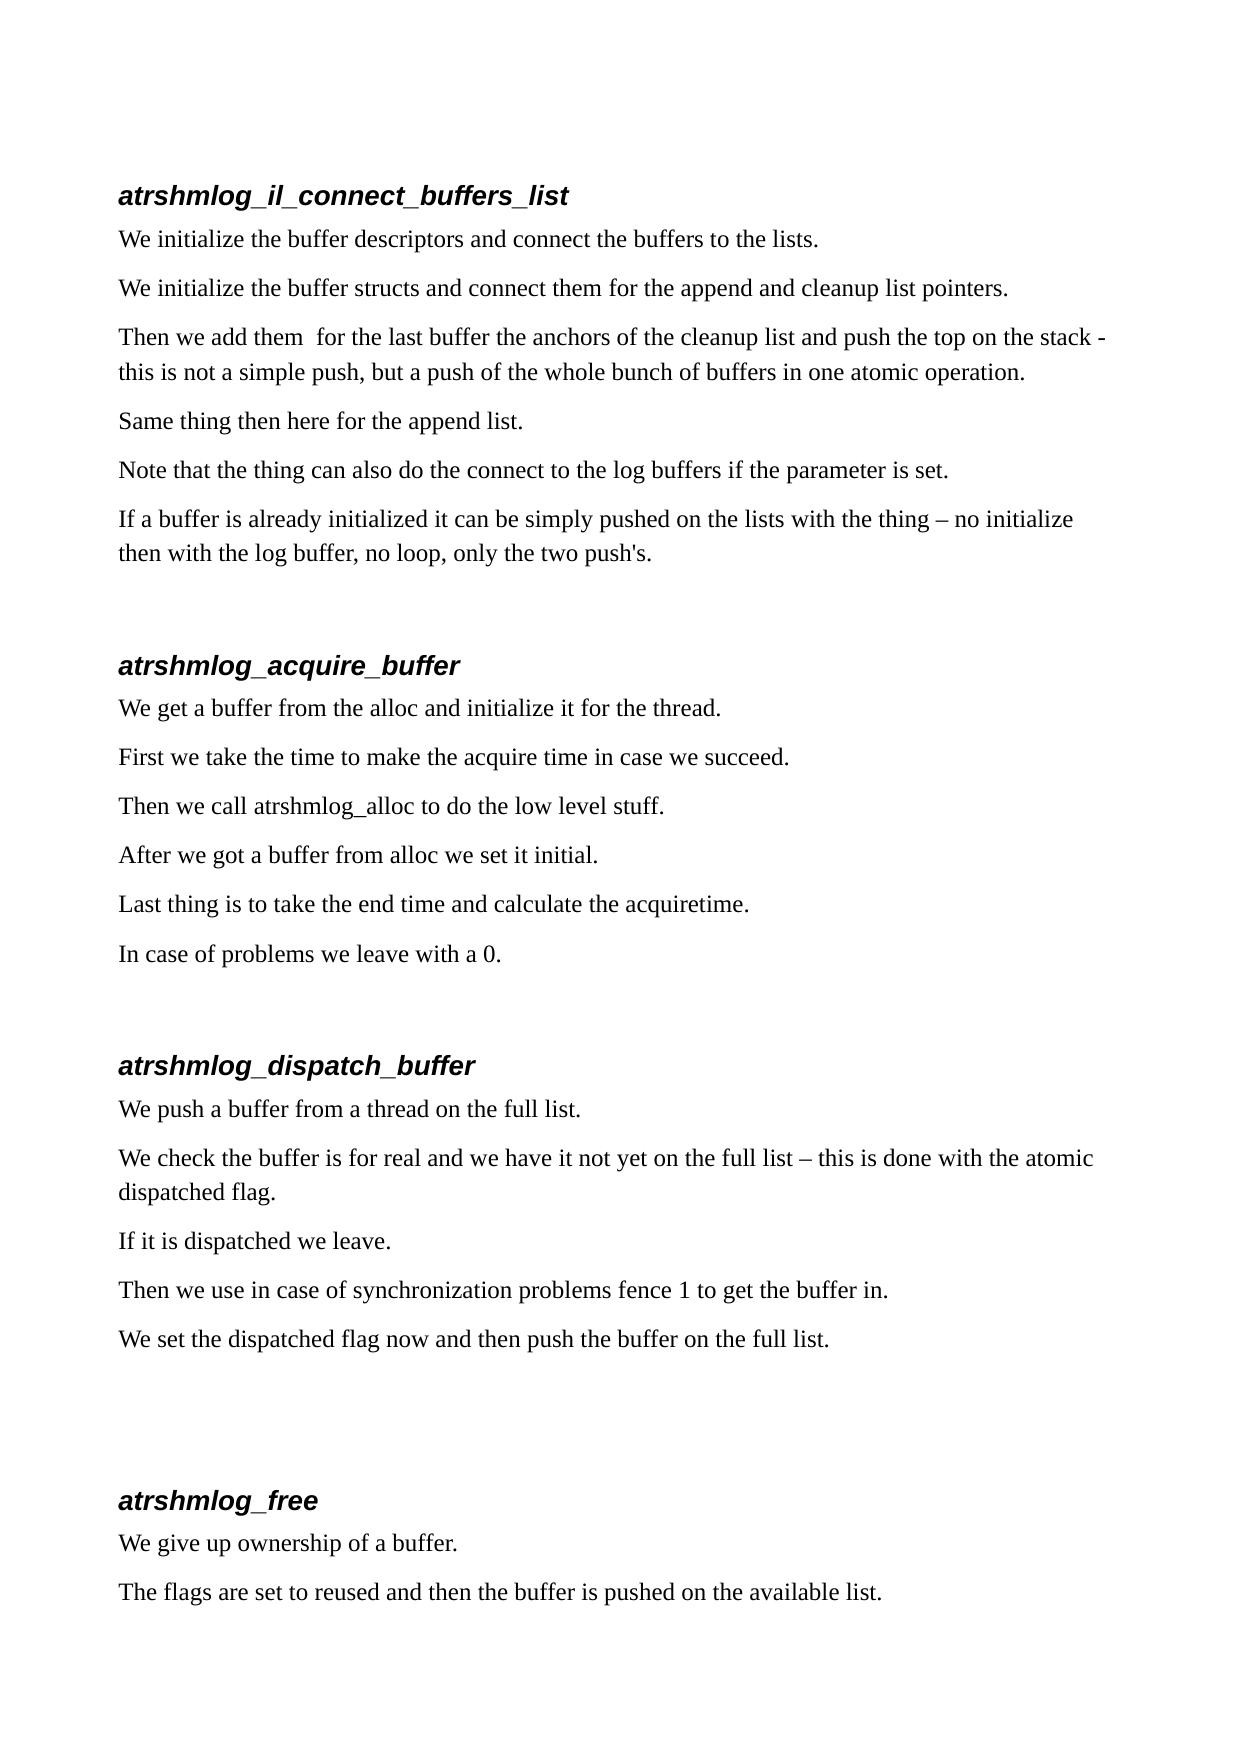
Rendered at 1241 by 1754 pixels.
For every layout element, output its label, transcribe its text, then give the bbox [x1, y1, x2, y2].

subtitle atrshmlog_dispatch_buffer [118, 1049, 1122, 1081]
text We check the buffer is for real and we have it not yet on the full list – this is done with the atomic dispatched flag. [118, 1143, 1122, 1206]
text If a buffer is already initialized it can be simply pushed on the lists with the thing – no initialize then with the log buffer, no loop, only the two push's. [118, 504, 1122, 567]
subtitle atrshmlog_free [118, 1484, 1122, 1516]
text We push a buffer from a thread on the full list. [118, 1094, 1122, 1122]
text If it is dispatched we leave. [118, 1226, 1122, 1255]
text Then we call atrshmlog_alloc to do the low level stuff. [118, 791, 1122, 820]
subtitle atrshmlog_il_connect_buffers_list [118, 180, 1122, 212]
text Last thing is to take the end time and calculate the acquiretime. [118, 889, 1122, 918]
text First we take the time to make the acquire time in case we succeed. [118, 742, 1122, 771]
text Then we use in case of synchronization problems fence 1 to get the buffer in. [118, 1275, 1122, 1304]
text After we got a buffer from alloc we set it initial. [118, 841, 1122, 869]
text In case of problems we leave with a 0. [118, 939, 1122, 967]
subtitle atrshmlog_acquire_buffer [118, 649, 1122, 681]
text We initialize the buffer descriptors and connect the buffers to the lists. [118, 224, 1122, 253]
text The flags are set to reused and then the buffer is pushed on the available list. [118, 1577, 1122, 1606]
text Then we add them for the last buffer the anchors of the cleanup list and push the top on the stack - this is not a simple push, but a push of the whole bunch of buffers in one atomic operation. [118, 322, 1122, 385]
text Note that the thing can also do the connect to the log buffers if the parameter is set. [118, 455, 1122, 483]
text We give up ownership of a buffer. [118, 1528, 1122, 1557]
text We initialize the buffer structs and connect them for the append and cleanup list pointers. [118, 273, 1122, 302]
text We set the dispatched flag now and then push the buffer on the full list. [118, 1324, 1122, 1353]
text We get a buffer from the alloc and initialize it for the thread. [118, 693, 1122, 722]
text Same thing then here for the append list. [118, 406, 1122, 434]
